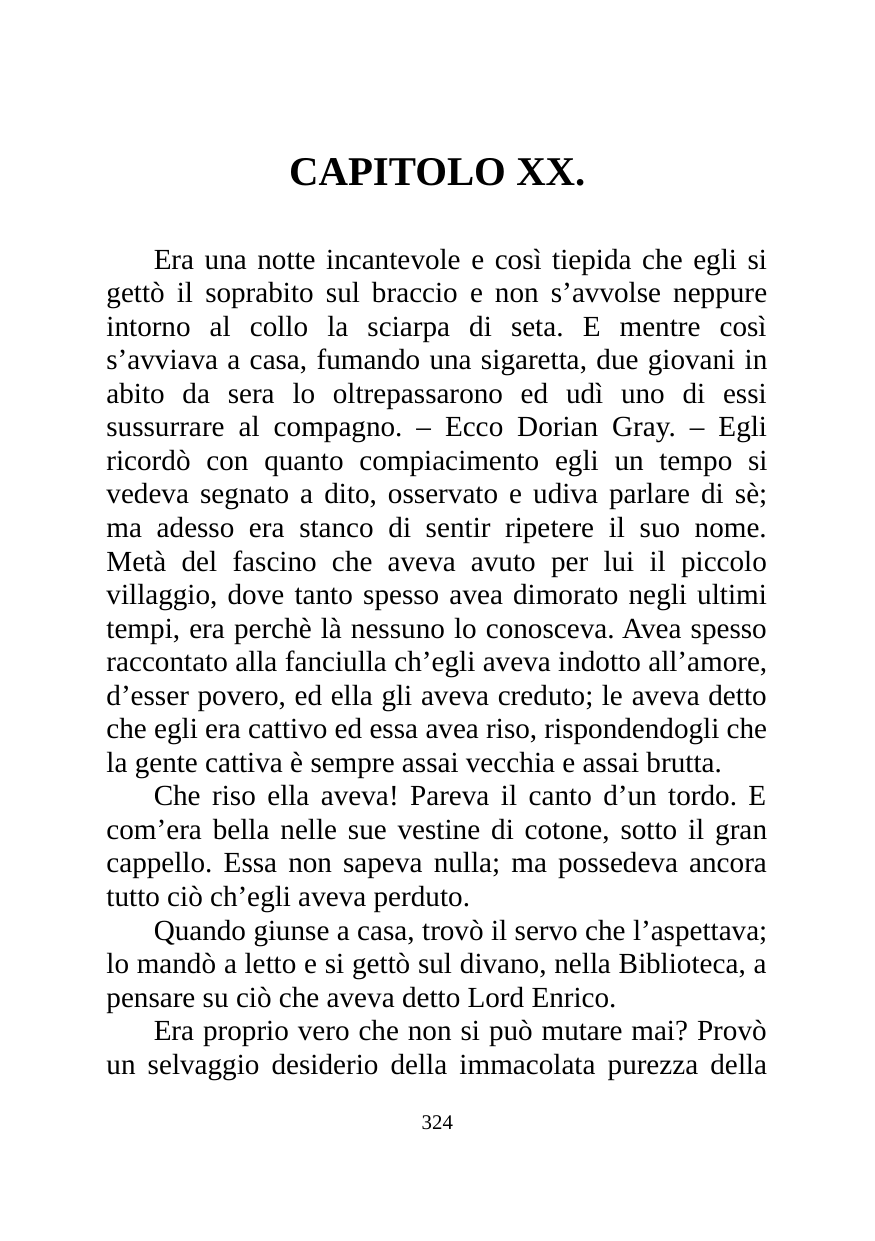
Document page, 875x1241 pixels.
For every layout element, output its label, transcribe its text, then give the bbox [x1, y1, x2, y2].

text Era proprio vero che non si può mutare mai? Provò un selvaggio desiderio della immacolata purezza della [106, 1013, 768, 1080]
subtitle CAPITOLO XX. [106, 148, 768, 194]
text Era una notte incantevole e così tiepida che egli si gettò il soprabito sul braccio e non s’avvolse neppure intorno al collo la sciarpa di seta. E mentre così s’avviava a casa, fumando una sigaretta, due giovani in abito da sera lo oltrepassarono ed udì uno di essi sussurrare al compagno. – Ecco Dorian Gray. – Egli ricordò con quanto compiacimento egli un tempo si vedeva segnato a dito, osservato e udiva parlare di sè; ma adesso era stanco di sentir ripetere il suo nome. Metà del fascino che aveva avuto per lui il piccolo villaggio, dove tanto spesso avea dimorato negli ultimi tempi, era perchè là nessuno lo conosceva. Avea spesso raccontato alla fanciulla ch’egli aveva indotto all’amore, d’esser povero, ed ella gli aveva creduto; le aveva detto che egli era cattivo ed essa avea riso, rispondendogli che la gente cattiva è sempre assai vecchia e assai brutta. [106, 242, 768, 778]
text Che riso ella aveva! Pareva il canto d’un tordo. E com’era bella nelle sue vestine di cotone, sotto il gran cappello. Essa non sapeva nulla; ma possedeva ancora tutto ciò ch’egli aveva perduto. [106, 778, 768, 913]
text Quando giunse a casa, trovò il servo che l’aspettava; lo mandò a letto e si gettò sul divano, nella Biblioteca, a pensare su ciò che aveva detto Lord Enrico. [106, 913, 768, 1013]
